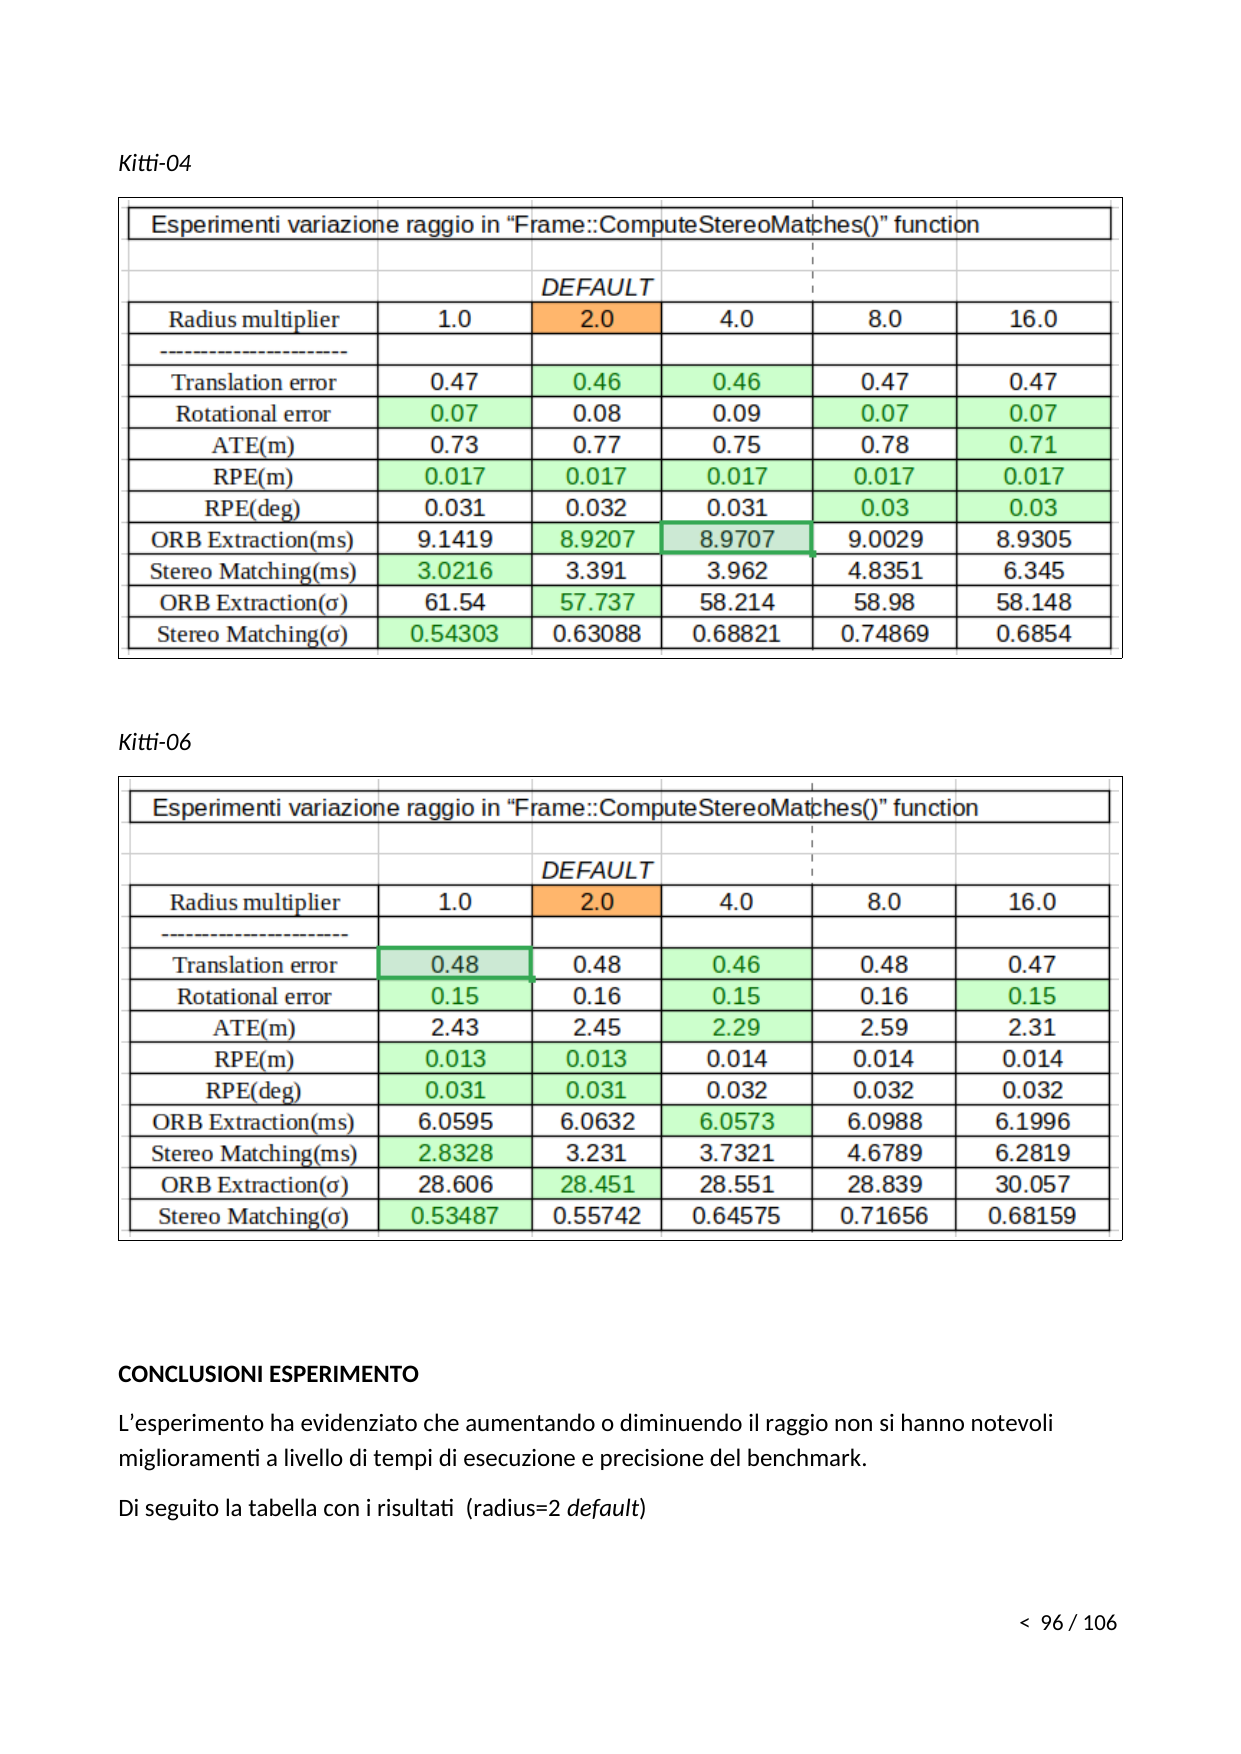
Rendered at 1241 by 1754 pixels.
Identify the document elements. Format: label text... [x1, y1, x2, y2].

picture [121, 200, 1119, 655]
text Kitti-06 [118, 726, 1122, 757]
text Di seguito la tabella con i risultati (radius=2 default) [118, 1492, 1122, 1523]
text Kitti-04 [118, 148, 1122, 178]
picture [121, 779, 1119, 1237]
text L’esperimento ha evidenziato che aumentando o diminuendo il raggio non si hanno notevoli miglioramenti a livello di tempi di esecuzione e precisione del benchmark. [118, 1407, 1122, 1473]
text CONCLUSIONI ESPERIMENTO [118, 1358, 1122, 1388]
